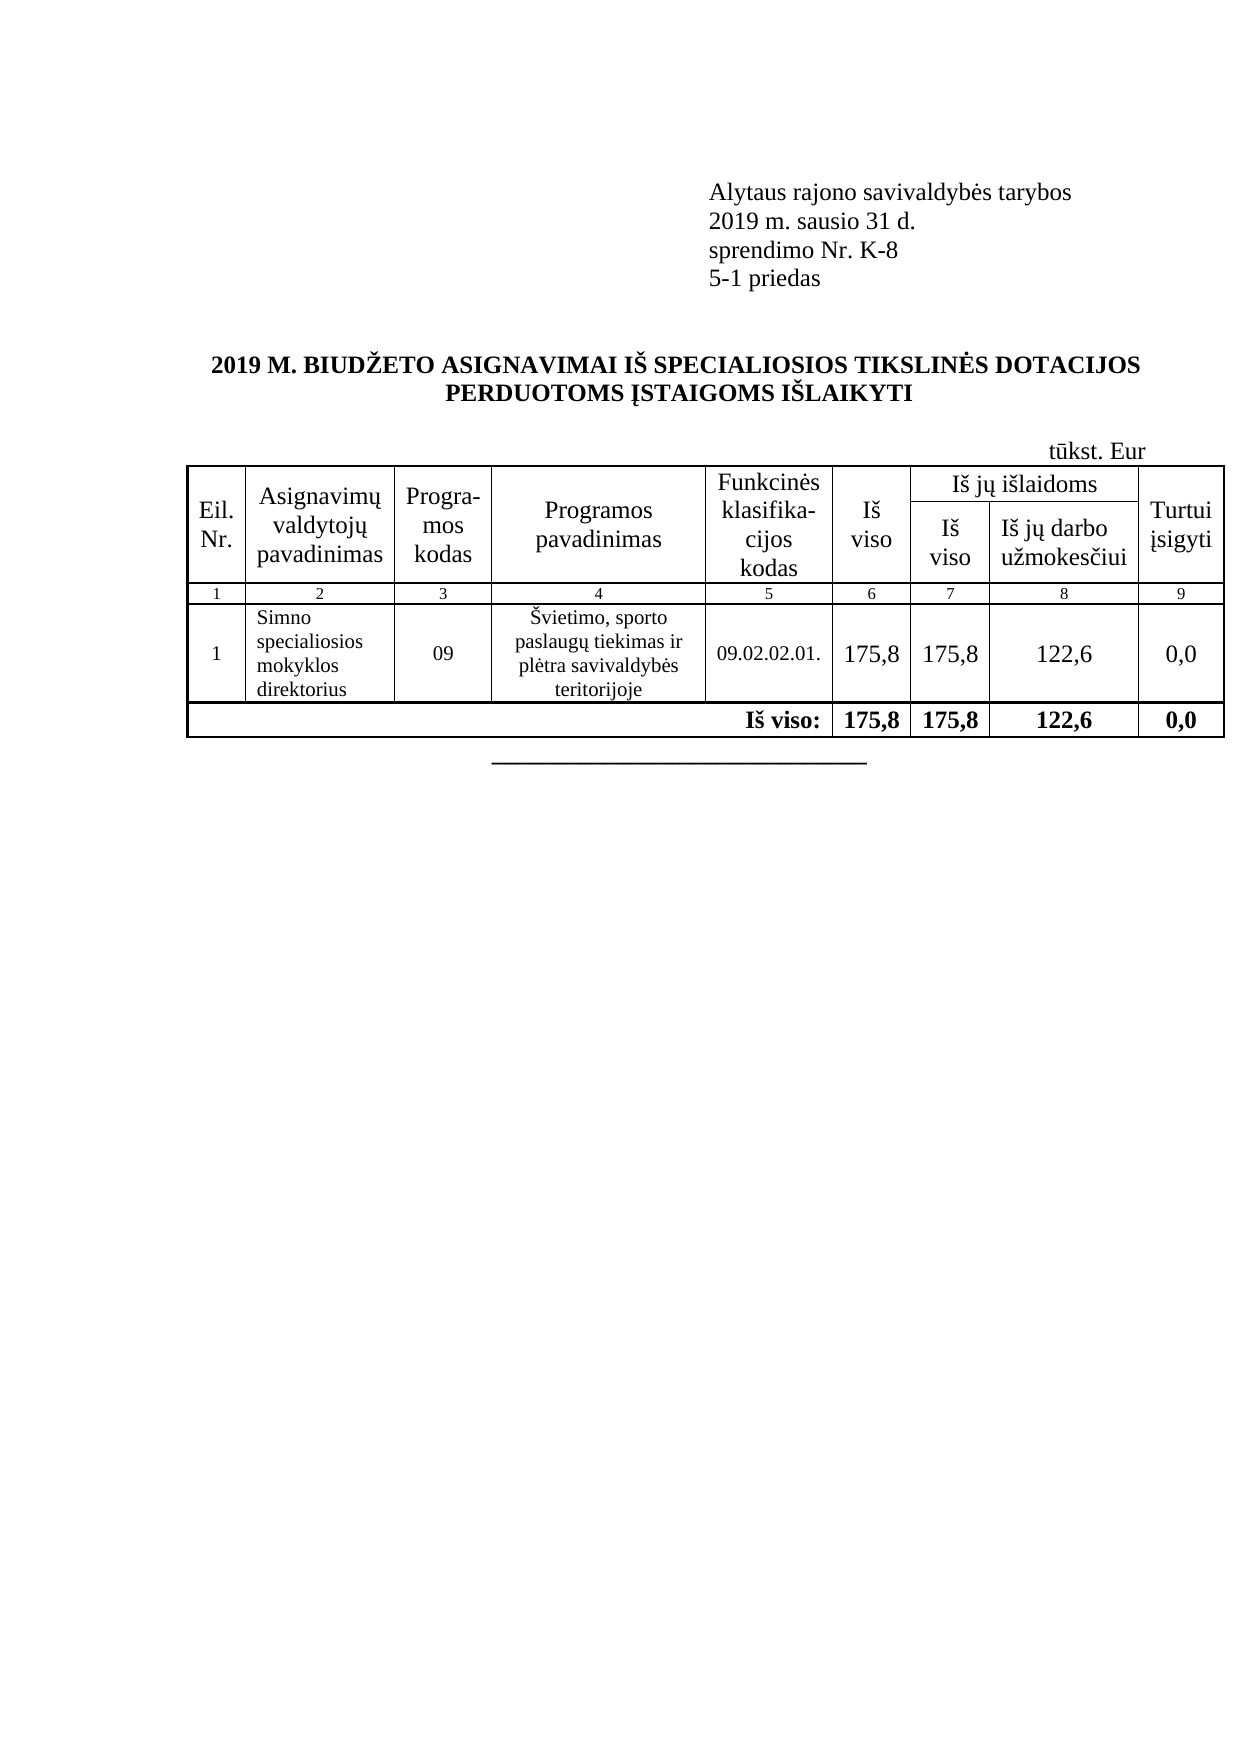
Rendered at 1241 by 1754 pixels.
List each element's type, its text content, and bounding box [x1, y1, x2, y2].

text Alytaus rajono savivaldybės tarybos [177, 177, 1181, 206]
table_cell 0,0 [1139, 605, 1223, 701]
table_cell 4 [492, 584, 705, 603]
table_cell 175,8 [911, 704, 989, 736]
table_cell 175,8 [833, 605, 910, 701]
text PERDUOTOMS ĮSTAIGOMS IŠLAIKYTI [177, 378, 1181, 407]
text 5-1 priedas [177, 263, 1181, 292]
table_cell 175,8 [833, 704, 910, 736]
table_cell 09.02.02.01. [706, 605, 832, 701]
text sprendimo Nr. K-8 [177, 235, 1181, 263]
table_cell Simno specialiosios mokyklos direktorius [246, 605, 394, 701]
text ______________________________ [177, 738, 1181, 767]
table_cell 122,6 [990, 704, 1138, 736]
table_cell 09 [395, 605, 491, 701]
table_header Progra-mos kodas [395, 467, 491, 582]
table_header Turtui įsigyti [1139, 467, 1223, 582]
table_header Funkcinės klasifika-cijos kodas [706, 467, 832, 582]
table_header Iš jų išlaidoms [911, 467, 1138, 501]
text 2019 m. sausio 31 d. [177, 206, 1181, 235]
text tūkst. Eur [316, 436, 1181, 465]
table_cell 1 [189, 584, 245, 603]
table_cell 5 [706, 584, 832, 603]
table_cell Iš viso: [189, 704, 832, 736]
table_cell 8 [990, 584, 1138, 603]
table_cell 122,6 [990, 605, 1138, 701]
table_cell Švietimo, sporto paslaugų tiekimas ir plėtra savivaldybės teritorijoje [492, 605, 705, 701]
table_cell 9 [1139, 584, 1223, 603]
table_cell 3 [395, 584, 491, 603]
table_cell 2 [246, 584, 394, 603]
table_header Eil. Nr. [189, 467, 245, 582]
table_header Iš viso [833, 467, 910, 582]
table_cell 1 [189, 605, 245, 701]
table_cell Iš viso [911, 502, 989, 582]
table_cell Iš jų darbo užmokesčiui [990, 502, 1138, 582]
table_cell 175,8 [911, 605, 989, 701]
table_cell 7 [911, 584, 989, 603]
text 2019 M. BIUDŽETO ASIGNAVIMAI IŠ SPECIALIOSIOS TIKSLINĖS DOTACIJOS [177, 350, 1181, 378]
table_cell 6 [833, 584, 910, 603]
table_header Programos pavadinimas [492, 467, 705, 582]
table_header Asignavimų valdytojų pavadinimas [246, 467, 394, 582]
table_cell 0,0 [1139, 704, 1223, 736]
